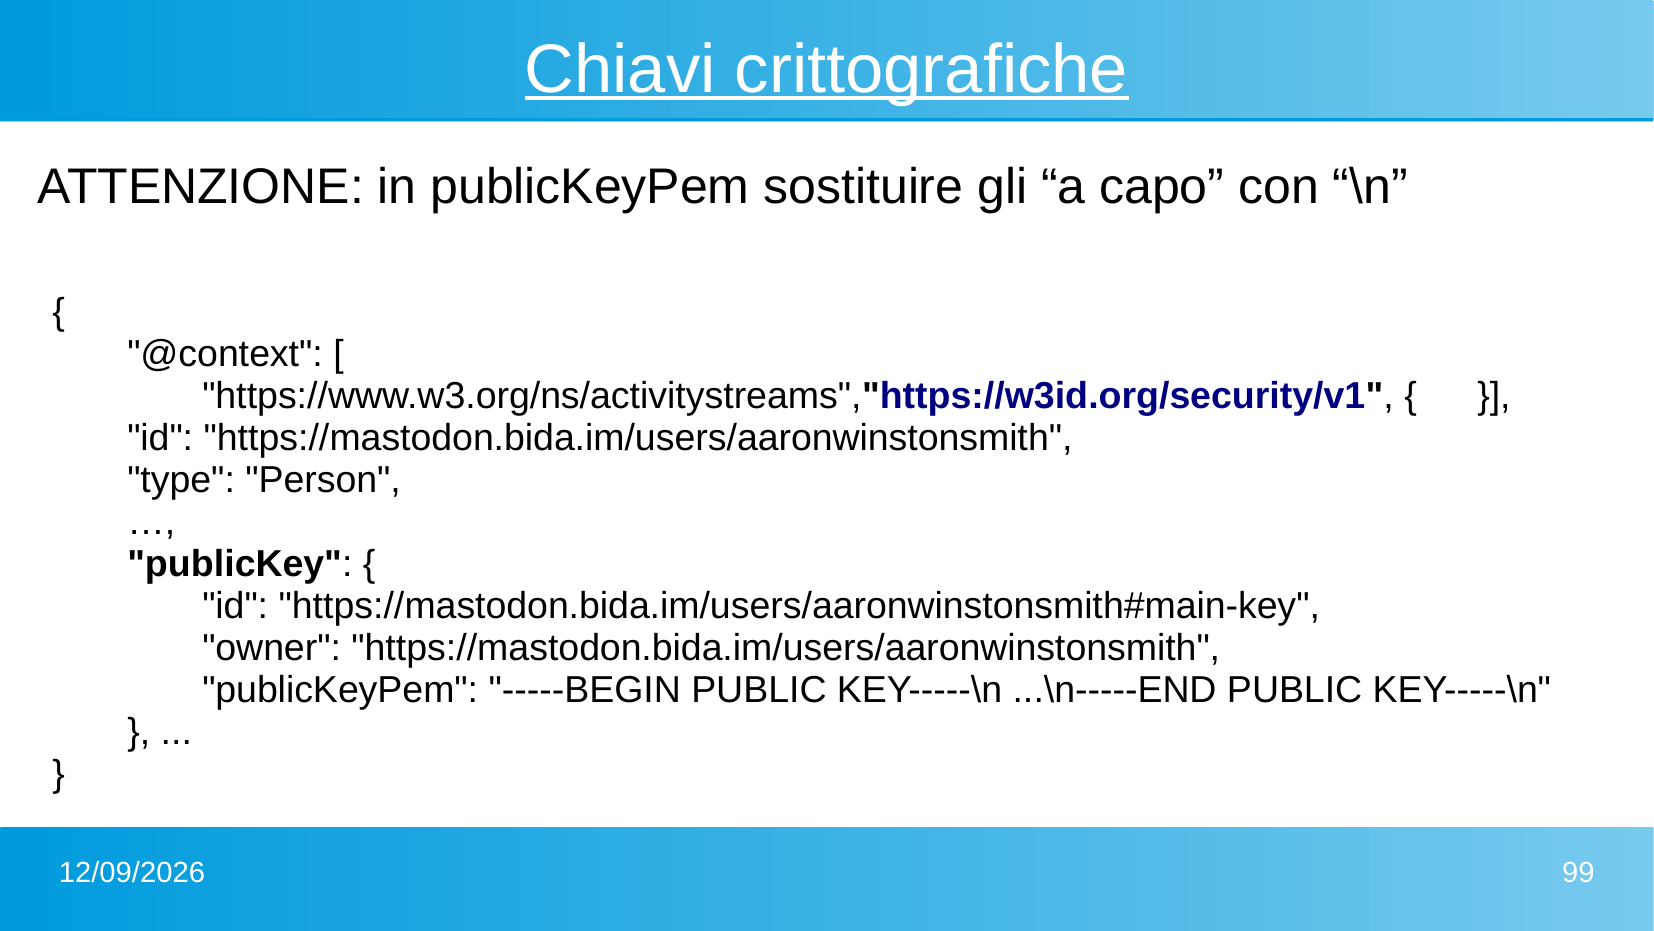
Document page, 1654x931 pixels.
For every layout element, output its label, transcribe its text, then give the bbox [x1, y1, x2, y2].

text_box { "@context": [ "https://www.w3.org/ns/activitystreams","https://w3id.org/security/v1", { }], "id": "https://mastodon.bida.im/users/aaronwinstonsmith", "type": "Person", …, "publicKey": { "id": "https://mastodon.bida.im/users/aaronwinstonsmith#main-key", "owner": "https://mastodon.bida.im/users/aaronwinstonsmith", "publicKeyPem": "-----BEGIN PUBLIC KEY-----\n ...\n-----END PUBLIC KEY-----\n" }, ... } [37, 283, 1576, 802]
list ATTENZIONE: in publicKeyPem sostituire gli “a capo” con “\n” [37, 158, 1629, 282]
title Chiavi crittografiche [59, 29, 1595, 108]
